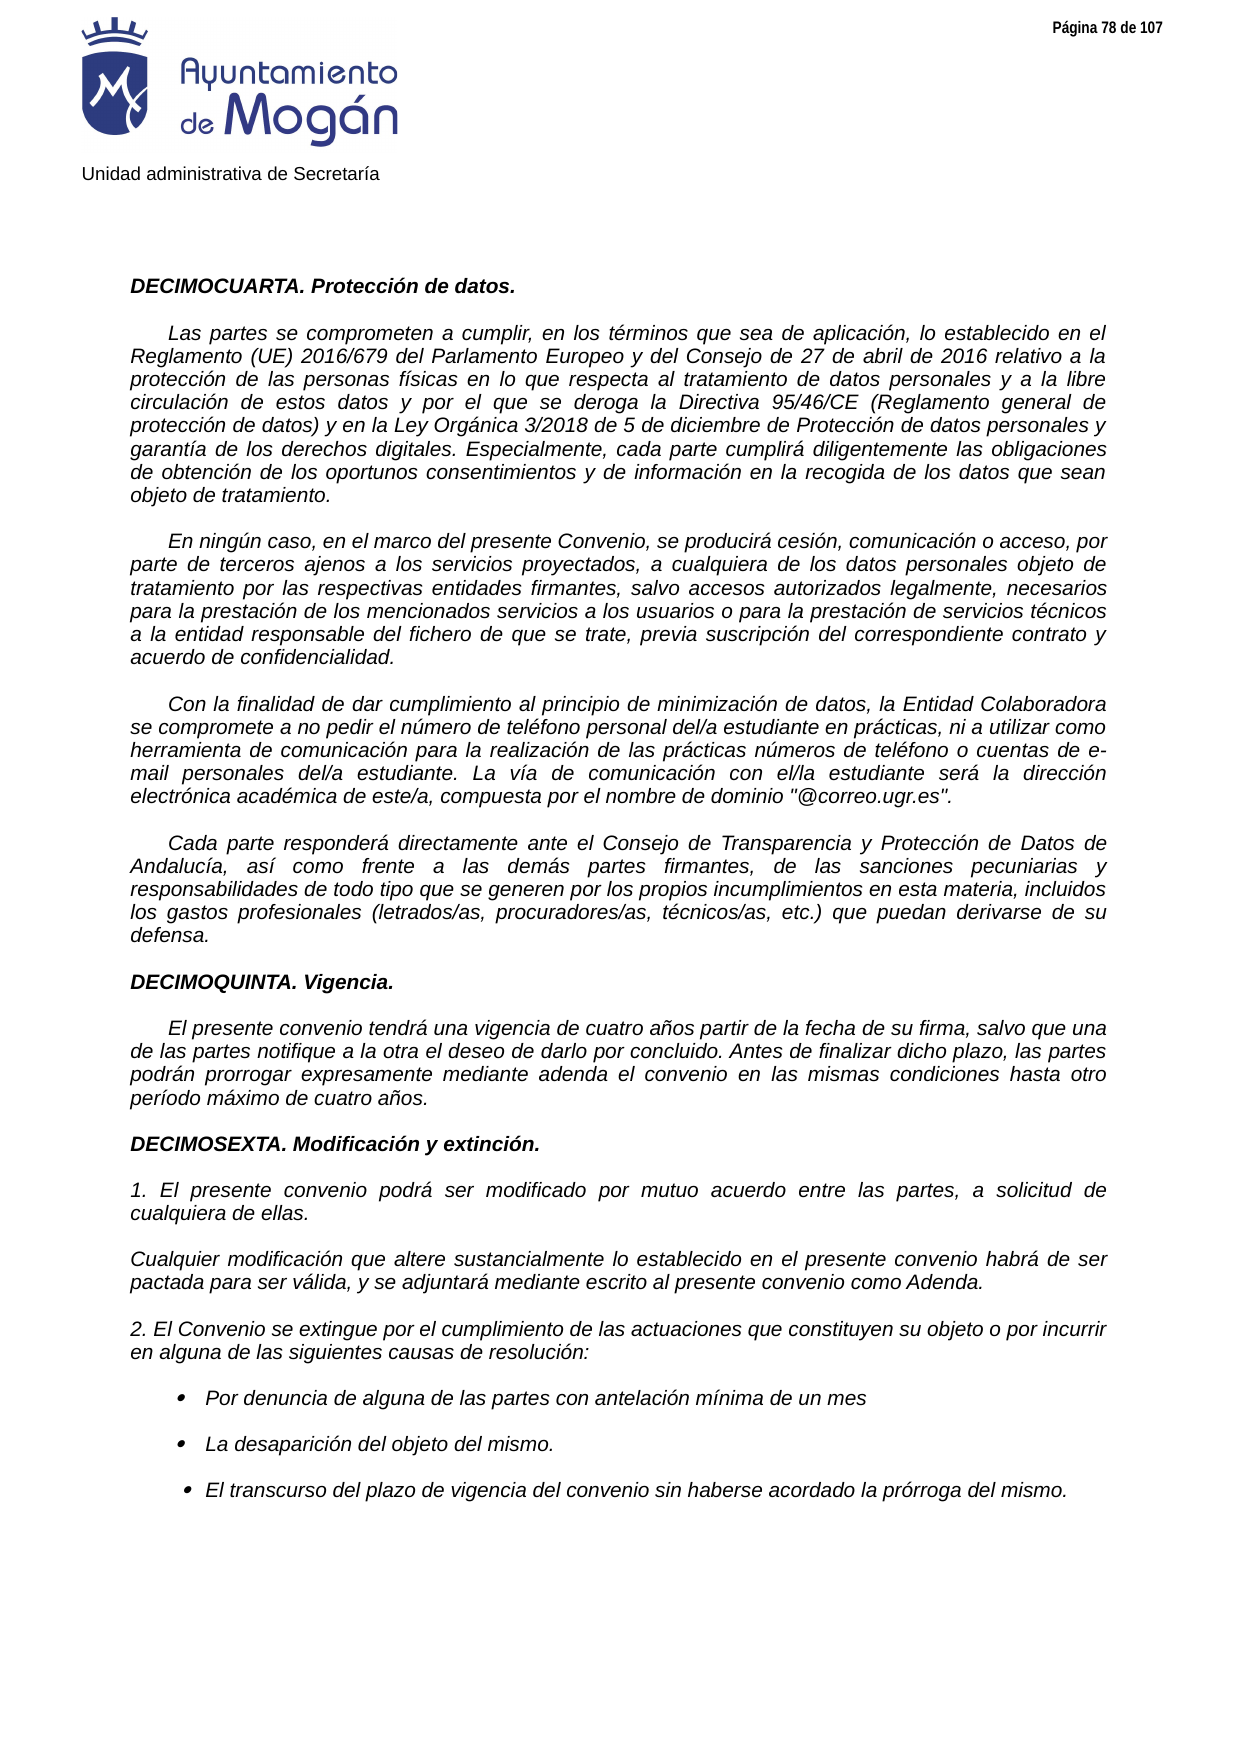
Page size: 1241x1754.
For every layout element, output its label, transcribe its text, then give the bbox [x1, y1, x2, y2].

text 1. El presente convenio podrá ser modificado por mutuo acuerdo entre las partes, a solicitud de cualquiera de ellas. [130, 1178, 1110, 1225]
text Cualquier modificación que altere sustancialmente lo establecido en el presente convenio habrá de ser pactada para ser válida, y se adjuntará mediante escrito al presente convenio como Adenda. [130, 1248, 1110, 1294]
text DECIMOQUINTA. Vigencia. [130, 970, 1110, 993]
text DECIMOCUARTA. Protección de datos. [130, 275, 1110, 298]
list Por denuncia de alguna de las partes con antelación mínima de un mes [176, 1386, 1099, 1410]
text 2. El Convenio se extingue por el cumplimiento de las actuaciones que constituyen su objeto o por incurrir en alguna de las siguientes causas de resolución: [130, 1317, 1110, 1363]
list La desaparición del objeto del mismo. [176, 1433, 1099, 1456]
picture [81, 17, 398, 153]
text Cada parte responderá directamente ante el Consejo de Transparencia y Protección de Datos de Andalucía, así como frente a las demás partes firmantes, de las sanciones pecuniarias y responsabilidades de todo tipo que se generen por los propios incumplimientos en esta materia, incluidos los gastos profesionales (letrados/as, procuradores/as, técnicos/as, etc.) que puedan derivarse de su defensa. [130, 831, 1110, 947]
text DECIMOSEXTA. Modificación y extinción. [130, 1132, 1110, 1155]
text Con la finalidad de dar cumplimiento al principio de minimización de datos, la Entidad Colaboradora se compromete a no pedir el número de teléfono personal del/a estudiante en prácticas, ni a utilizar como herramienta de comunicación para la realización de las prácticas números de teléfono o cuentas de e-mail personales del/a estudiante. La vía de comunicación con el/la estudiante será la dirección electrónica académica de este/a, compuesta por el nombre de dominio "@correo.ugr.es". [130, 692, 1110, 808]
text En ningún caso, en el marco del presente Convenio, se producirá cesión, comunicación o acceso, por parte de terceros ajenos a los servicios proyectados, a cualquiera de los datos personales objeto de tratamiento por las respectivas entidades firmantes, salvo accesos autorizados legalmente, necesarios para la prestación de los mencionados servicios a los usuarios o para la prestación de servicios técnicos a la entidad responsable del fichero de que se trate, previa suscripción del correspondiente contrato y acuerdo de confidencialidad. [130, 530, 1110, 669]
text El presente convenio tendrá una vigencia de cuatro años partir de la fecha de su firma, salvo que una de las partes notifique a la otra el deseo de darlo por concluido. Antes de finalizar dicho plazo, las partes podrán prorrogar expresamente mediante adenda el convenio en las mismas condiciones hasta otro período máximo de cuatro años. [130, 1016, 1110, 1109]
list El transcurso del plazo de vigencia del convenio sin haberse acordado la prórroga del mismo. [182, 1479, 1099, 1502]
text Las partes se comprometen a cumplir, en los términos que sea de aplicación, lo establecido en el Reglamento (UE) 2016/679 del Parlamento Europeo y del Consejo de 27 de abril de 2016 relativo a la protección de las personas físicas en lo que respecta al tratamiento de datos personales y a la libre circulación de estos datos y por el que se deroga la Directiva 95/46/CE (Reglamento general de protección de datos) y en la Ley Orgánica 3/2018 de 5 de diciembre de Protección de datos personales y garantía de los derechos digitales. Especialmente, cada parte cumplirá diligentemente las obligaciones de obtención de los oportunos consentimientos y de información en la recogida de los datos que sean objeto de tratamiento. [130, 321, 1110, 507]
